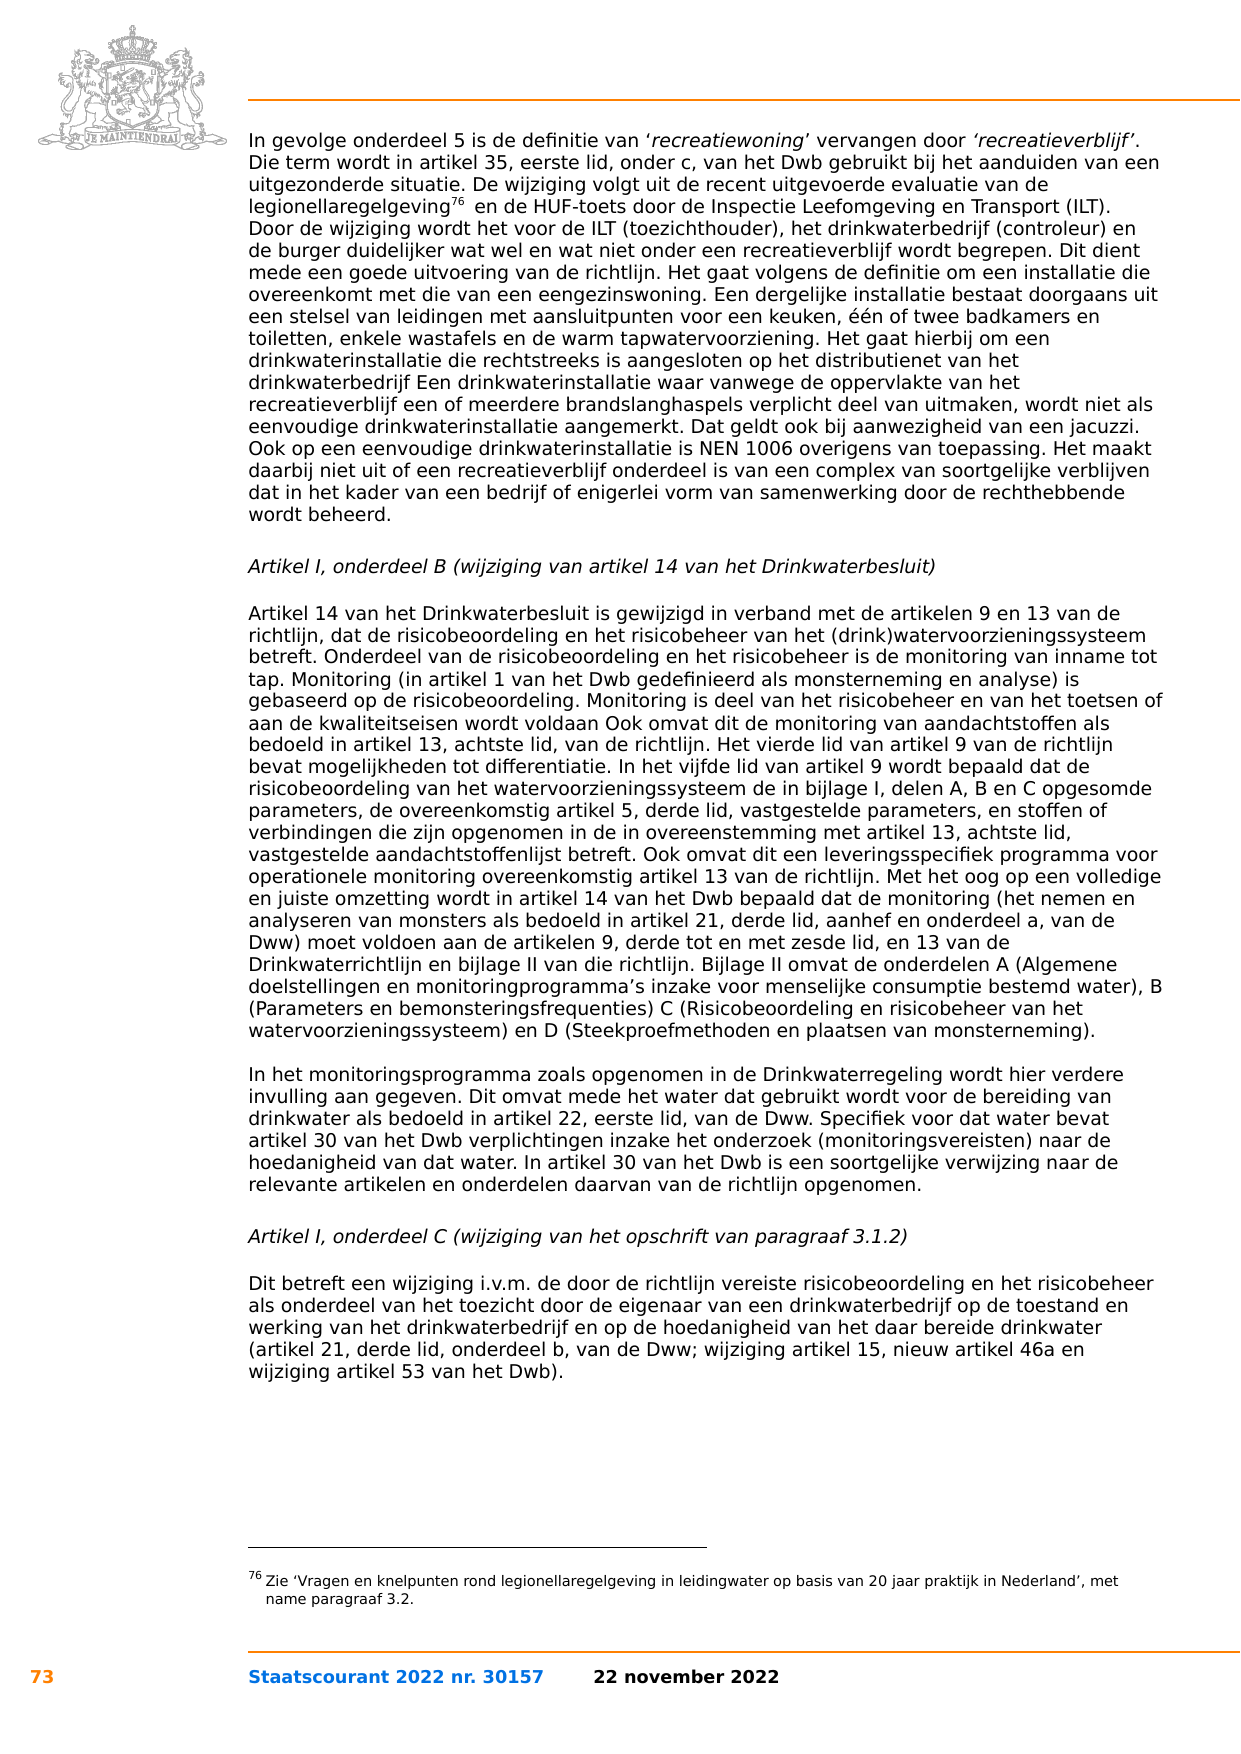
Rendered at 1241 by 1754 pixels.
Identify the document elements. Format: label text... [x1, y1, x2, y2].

picture [38, 25, 227, 150]
subtitle Artikel I, onderdeel C (wijziging van het opschrift van paragraaf 3.1.2) [248, 1226, 1163, 1248]
text In het monitoringsprogramma zoals opgenomen in de Drinkwaterregeling wordt hier verdere invulling aan gegeven. Dit omvat mede het water dat gebruikt wordt voor de bereiding van drinkwater als bedoeld in artikel 22, eerste lid, van de Dww. Specifiek voor dat water bevat artikel 30 van het Dwb verplichtingen inzake het onderzoek (monitoringsvereisten) naar de hoedanigheid van dat water. In artikel 30 van het Dwb is een soortgelijke verwijzing naar de relevante artikelen en onderdelen daarvan van de richtlijn opgenomen. [248, 1064, 1163, 1196]
text In gevolge onderdeel 5 is de definitie van ‘recreatiewoning’ vervangen door ‘recreatieverblijf’. Die term wordt in artikel 35, eerste lid, onder c, van het Dwb gebruikt bij het aanduiden van een uitgezonderde situatie. De wijziging volgt uit de recent uitgevoerde evaluatie van de legionellaregelgeving en de HUF-toets door de Inspectie Leefomgeving en Transport (ILT). [248, 130, 1163, 218]
subtitle Artikel I, onderdeel B (wijziging van artikel 14 van het Drinkwaterbesluit) [248, 556, 1163, 577]
text Artikel 14 van het Drinkwaterbesluit is gewijzigd in verband met de artikelen 9 en 13 van de richtlijn, dat de risicobeoordeling en het risicobeheer van het (drink)watervoorzieningssysteem betreft. Onderdeel van de risicobeoordeling en het risicobeheer is de monitoring van inname tot tap. Monitoring (in artikel 1 van het Dwb gedefinieerd als monsterneming en analyse) is gebaseerd op de risicobeoordeling. Monitoring is deel van het risicobeheer en van het toetsen of aan de kwaliteitseisen wordt voldaan Ook omvat dit de monitoring van aandachtstoffen als bedoeld in artikel 13, achtste lid, van de richtlijn. Het vierde lid van artikel 9 van de richtlijn bevat mogelijkheden tot differentiatie. In het vijfde lid van artikel 9 wordt bepaald dat de risicobeoordeling van het watervoorzieningssysteem de in bijlage I, delen A, B en C opgesomde parameters, de overeenkomstig artikel 5, derde lid, vastgestelde parameters, en stoffen of verbindingen die zijn opgenomen in de in overeenstemming met artikel 13, achtste lid, vastgestelde aandachtstoffenlijst betreft. Ook omvat dit een leveringsspecifiek programma voor operationele monitoring overeenkomstig artikel 13 van de richtlijn. Met het oog op een volledige en juiste omzetting wordt in artikel 14 van het Dwb bepaald dat de monitoring (het nemen en analyseren van monsters als bedoeld in artikel 21, derde lid, aanhef en onderdeel a, van de Dww) moet voldoen aan de artikelen 9, derde tot en met zesde lid, en 13 van de Drinkwaterrichtlijn en bijlage II van die richtlijn. Bijlage II omvat de onderdelen A (Algemene doelstellingen en monitoringprogramma’s inzake voor menselijke consumptie bestemd water), B (Parameters en bemonsteringsfrequenties) C (Risicobeoordeling en risicobeheer van het watervoorzieningssysteem) en D (Steekproefmethoden en plaatsen van monsterneming). [248, 602, 1163, 1042]
text Zie ‘Vragen en knelpunten rond legionellaregelgeving in leidingwater op basis van 20 jaar praktijk in Nederland’, met name paragraaf 3.2. [248, 1569, 1163, 1608]
text Door de wijziging wordt het voor de ILT (toezichthouder), het drinkwaterbedrijf (controleur) en de burger duidelijker wat wel en wat niet onder een recreatieverblijf wordt begrepen. Dit dient mede een goede uitvoering van de richtlijn. Het gaat volgens de definitie om een installatie die overeenkomt met die van een eengezinswoning. Een dergelijke installatie bestaat doorgaans uit een stelsel van leidingen met aansluitpunten voor een keuken, één of twee badkamers en toiletten, enkele wastafels en de warm tapwatervoorziening. Het gaat hierbij om een drinkwaterinstallatie die rechtstreeks is aangesloten op het distributienet van het drinkwaterbedrijf Een drinkwaterinstallatie waar vanwege de oppervlakte van het recreatieverblijf een of meerdere brandslanghaspels verplicht deel van uitmaken, wordt niet als eenvoudige drinkwaterinstallatie aangemerkt. Dat geldt ook bij aanwezigheid van een jacuzzi. Ook op een eenvoudige drinkwaterinstallatie is NEN 1006 overigens van toepassing. Het maakt daarbij niet uit of een recreatieverblijf onderdeel is van een complex van soortgelijke verblijven dat in het kader van een bedrijf of enigerlei vorm van samenwerking door de rechthebbende wordt beheerd. [248, 218, 1163, 526]
text Dit betreft een wijziging i.v.m. de door de richtlijn vereiste risicobeoordeling en het risicobeheer als onderdeel van het toezicht door de eigenaar van een drinkwaterbedrijf op de toestand en werking van het drinkwaterbedrijf en op de hoedanigheid van het daar bereide drinkwater (artikel 21, derde lid, onderdeel b, van de Dww; wijziging artikel 15, nieuw artikel 46a en wijziging artikel 53 van het Dwb). [248, 1273, 1163, 1383]
